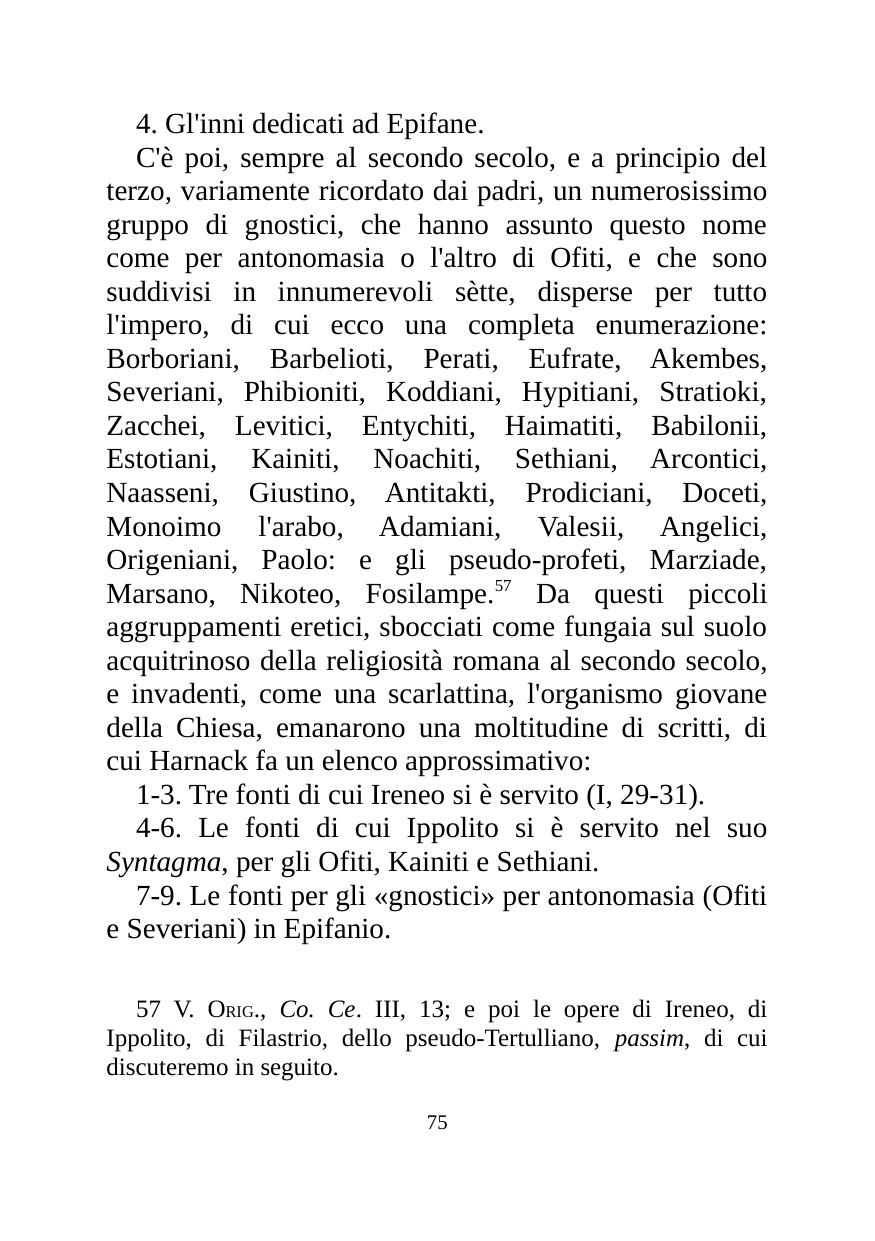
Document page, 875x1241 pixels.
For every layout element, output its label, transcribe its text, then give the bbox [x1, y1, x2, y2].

text 1-3. Tre fonti di cui Ireneo si è servito (I, 29-31). [106, 777, 768, 811]
text C'è poi, sempre al secondo secolo, e a principio del terzo, variamente ricordato dai padri, un numerosissimo gruppo di gnostici, che hanno assunto questo nome come per antonomasia o l'altro di Ofiti, e che sono suddivisi in innumerevoli sètte, disperse per tutto l'impero, di cui ecco una completa enumerazione: Borboriani, Barbelioti, Perati, Eufrate, Akembes, Severiani, Phibioniti, Koddiani, Hypitiani, Stratioki, Zacchei, Levitici, Entychiti, Haimatiti, Babilonii, Estotiani, Kainiti, Noachiti, Sethiani, Arcontici, Naasseni, Giustino, Antitakti, Prodiciani, Doceti, Monoimo l'arabo, Adamiani, Valesii, Angelici, Origeniani, Paolo: e gli pseudo-profeti, Marziade, Marsano, Nikoteo, Fosilampe. Da questi piccoli aggruppamenti eretici, sbocciati come fungaia sul suolo acquitrinoso della religiosità romana al secondo secolo, e invadenti, come una scarlattina, l'organismo giovane della Chiesa, emanarono una moltitudine di scritti, di cui Harnack fa un elenco approssimativo: [106, 140, 768, 777]
text 7-9. Le fonti per gli «gnostici» per antonomasia (Ofiti e Severiani) in Epifanio. [106, 878, 768, 945]
text 4. Gl'inni dedicati ad Epifane. [106, 106, 768, 140]
text 4-6. Le fonti di cui Ippolito si è servito nel suo Syntagma, per gli Ofiti, Kainiti e Sethiani. [106, 811, 768, 878]
text V. Orig., Co. Ce. III, 13; e poi le opere di Ireneo, di Ippolito, di Filastrio, dello pseudo-Tertulliano, passim, di cui discuteremo in seguito. [106, 994, 768, 1080]
